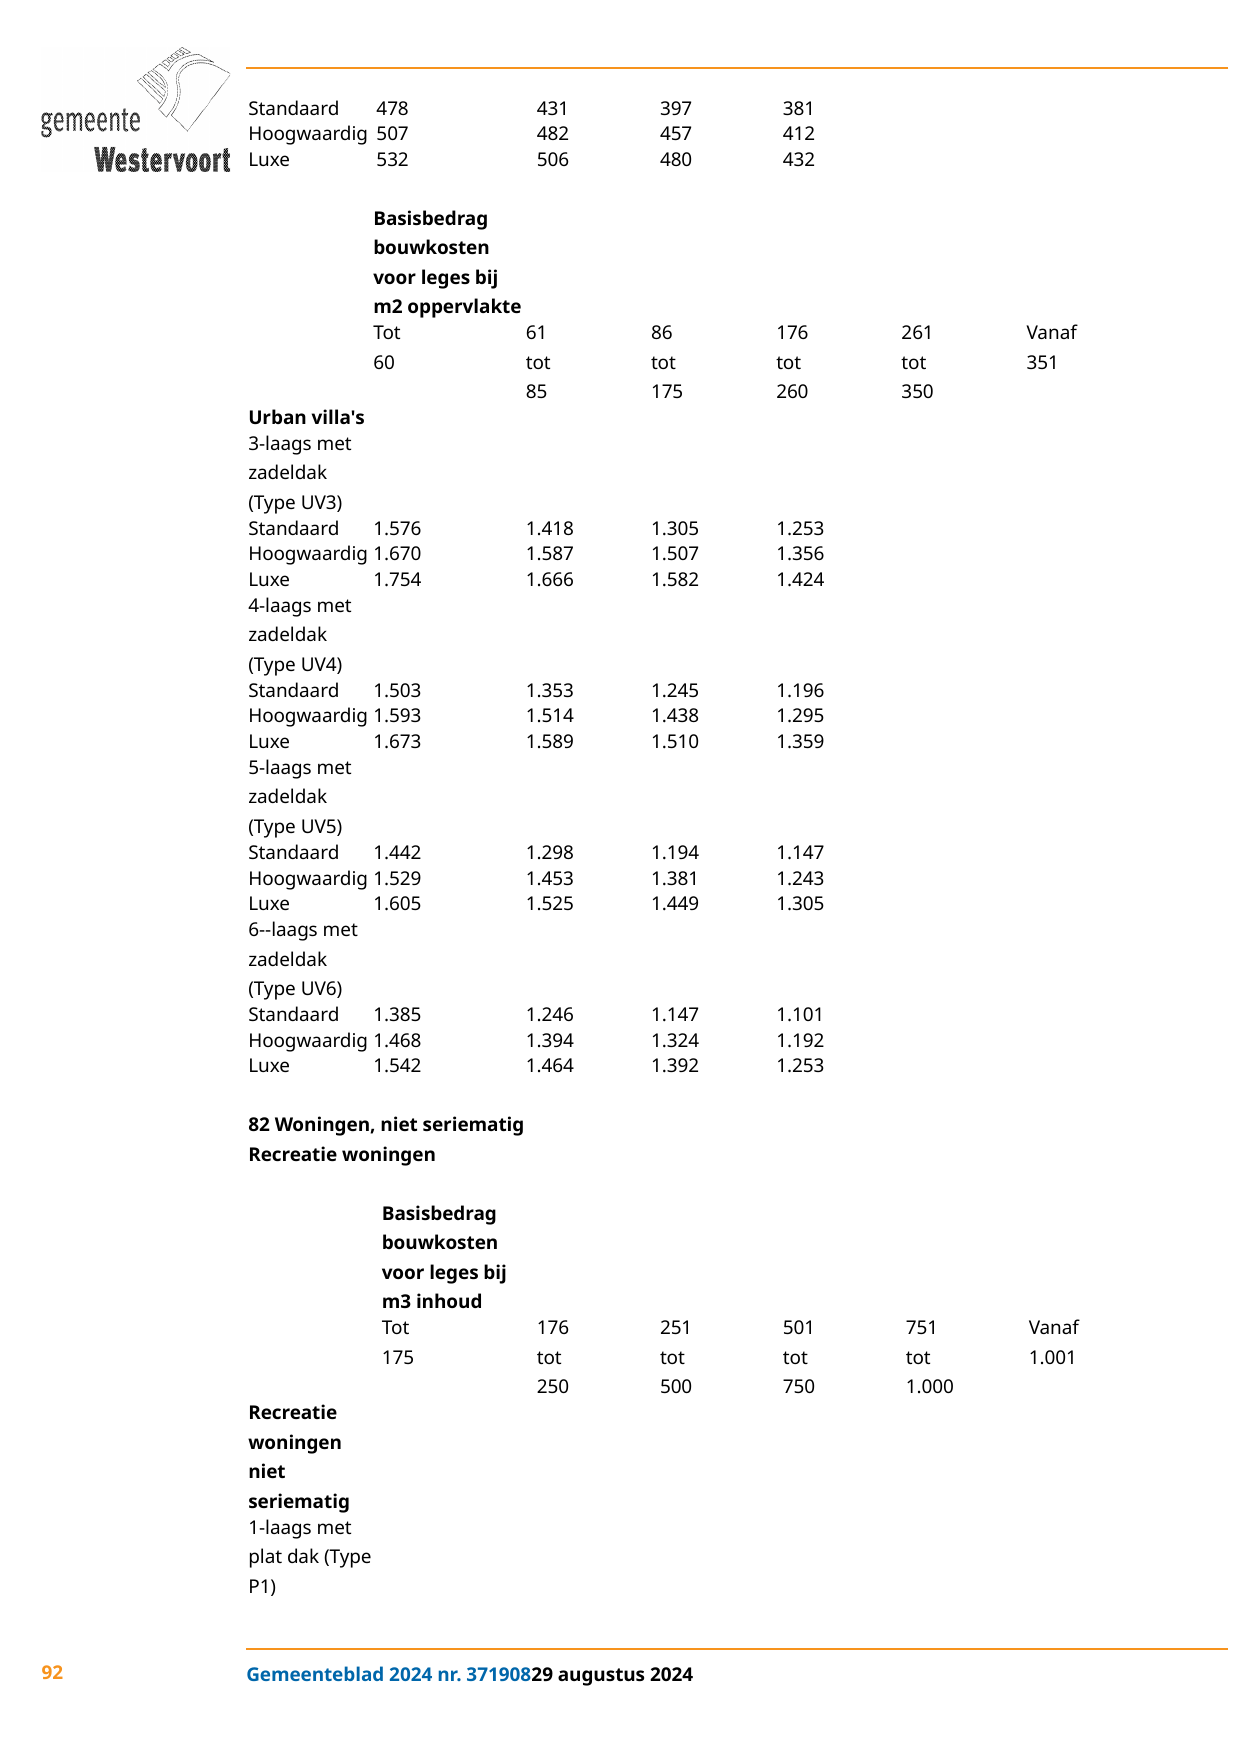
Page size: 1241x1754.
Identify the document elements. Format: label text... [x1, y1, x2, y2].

table_cell Luxe [248, 729, 373, 754]
table_cell [1026, 1001, 1152, 1027]
table_cell [1026, 839, 1152, 865]
table_cell [248, 1315, 382, 1399]
table_cell [901, 916, 1026, 1001]
table_cell [373, 430, 526, 515]
table_cell 1.582 [651, 566, 776, 592]
table_cell [1026, 865, 1152, 891]
table_cell 1.298 [526, 839, 651, 865]
table_cell [776, 916, 901, 1001]
table_cell [901, 839, 1026, 865]
table_cell 1.605 [373, 891, 526, 916]
table_cell 1.453 [526, 865, 651, 891]
table_cell [1026, 1053, 1152, 1078]
table_cell [373, 916, 526, 1001]
table_cell 432 [783, 146, 906, 172]
table_cell 480 [660, 146, 783, 172]
table_cell [783, 1514, 906, 1599]
table_cell 1.194 [651, 839, 776, 865]
table_cell 1.192 [776, 1027, 901, 1053]
table_cell Vanaf 351 [1026, 319, 1152, 404]
table_cell 1.593 [373, 703, 526, 728]
table_cell 1.147 [776, 839, 901, 865]
table_cell Luxe [248, 146, 376, 172]
table_cell 1.510 [651, 729, 776, 754]
table_cell [901, 515, 1026, 541]
table_cell Standaard [248, 839, 373, 865]
table_cell [248, 319, 373, 404]
picture [41, 47, 231, 172]
table_cell [1026, 404, 1152, 430]
table_cell [373, 754, 526, 839]
table_cell 1.666 [526, 566, 651, 592]
table_cell 86 tot 175 [651, 319, 776, 404]
table_cell [1026, 729, 1152, 754]
table_cell 1.754 [373, 566, 526, 592]
table_cell 176 tot 250 [537, 1315, 660, 1399]
table_cell [1026, 566, 1152, 592]
table_cell 381 [783, 95, 906, 121]
table_cell 506 [537, 146, 660, 172]
table_cell 1.245 [651, 677, 776, 703]
table_cell 1.295 [776, 703, 901, 728]
table_cell [537, 1399, 660, 1514]
table_cell [906, 121, 1028, 146]
table_cell [651, 916, 776, 1001]
table_cell 478 [376, 95, 537, 121]
table_cell [901, 1053, 1026, 1078]
table_cell [906, 95, 1028, 121]
text Recreatie woningen [248, 1141, 1152, 1166]
table_cell Tot 175 [382, 1315, 537, 1399]
table_cell [651, 430, 776, 515]
table_cell 1.305 [776, 891, 901, 916]
table_cell [1026, 677, 1152, 703]
table_cell 1.253 [776, 515, 901, 541]
table_cell 751 tot 1.000 [906, 1315, 1028, 1399]
table_cell 176 tot 260 [776, 319, 901, 404]
table_cell [776, 404, 901, 430]
table_cell 251 tot 500 [660, 1315, 783, 1399]
table_cell 261 tot 350 [901, 319, 1026, 404]
table_cell Standaard [248, 1001, 373, 1027]
table_cell 1.243 [776, 865, 901, 891]
table_cell 1.507 [651, 541, 776, 566]
table_cell Hoogwaardig [248, 121, 376, 146]
table_cell 412 [783, 121, 906, 146]
table_cell 1.589 [526, 729, 651, 754]
table_cell Hoogwaardig [248, 541, 373, 566]
table_cell Urban villa's [248, 404, 373, 430]
table_cell [526, 592, 651, 677]
table_cell [901, 677, 1026, 703]
table_cell 1.392 [651, 1053, 776, 1078]
table_cell 507 [376, 121, 537, 146]
table_cell Standaard [248, 95, 376, 121]
table_cell Hoogwaardig [248, 1027, 373, 1053]
table_cell 457 [660, 121, 783, 146]
table_cell [901, 430, 1026, 515]
table_cell 1.587 [526, 541, 651, 566]
table_cell [901, 566, 1026, 592]
table_cell [1026, 1027, 1152, 1053]
table_cell 5-laags met zadeldak (Type UV5) [248, 754, 373, 839]
table_cell 1.424 [776, 566, 901, 592]
table_cell 1.381 [651, 865, 776, 891]
table_cell 1.525 [526, 891, 651, 916]
table_cell [776, 430, 901, 515]
table_header Basisbedrag bouwkosten voor leges bij m2 oppervlakte [373, 205, 526, 319]
table_cell Luxe [248, 891, 373, 916]
table_cell 1.246 [526, 1001, 651, 1027]
table_cell [1029, 146, 1152, 172]
table_cell 1.673 [373, 729, 526, 754]
table_cell Luxe [248, 1053, 373, 1078]
table_cell 397 [660, 95, 783, 121]
table_cell [373, 404, 526, 430]
table_cell [526, 404, 651, 430]
table_cell [901, 703, 1026, 728]
table_cell [1026, 541, 1152, 566]
table_cell 1.196 [776, 677, 901, 703]
table_cell [373, 592, 526, 677]
table_cell Tot 60 [373, 319, 526, 404]
text 82 Woningen, niet seriematig [248, 1111, 1152, 1137]
table_cell 1.359 [776, 729, 901, 754]
table_cell Recreatie woningen niet seriematig [248, 1399, 382, 1514]
table_cell [901, 1001, 1026, 1027]
table_cell [1026, 891, 1152, 916]
table_cell [901, 729, 1026, 754]
table_cell [382, 1514, 537, 1599]
table_cell 1.394 [526, 1027, 651, 1053]
table_cell [1026, 703, 1152, 728]
table_cell 61 tot 85 [526, 319, 651, 404]
table_cell 1.449 [651, 891, 776, 916]
table_cell 1.253 [776, 1053, 901, 1078]
table_cell [660, 1514, 783, 1599]
table_cell Standaard [248, 677, 373, 703]
table_cell [906, 1399, 1028, 1514]
table_cell 1.576 [373, 515, 526, 541]
table_cell [526, 916, 651, 1001]
table_cell [776, 754, 901, 839]
table_cell [660, 1399, 783, 1514]
table_cell 6--laags met zadeldak (Type UV6) [248, 916, 373, 1001]
table_cell 1.385 [373, 1001, 526, 1027]
table_cell 1.324 [651, 1027, 776, 1053]
table_cell [651, 592, 776, 677]
table_cell 1.442 [373, 839, 526, 865]
table_cell 532 [376, 146, 537, 172]
table_cell 1.464 [526, 1053, 651, 1078]
table_cell [1029, 1399, 1152, 1514]
table_cell [526, 754, 651, 839]
table_cell 1.305 [651, 515, 776, 541]
table_cell 1.529 [373, 865, 526, 891]
table_cell [1029, 1514, 1152, 1599]
table_cell [906, 1514, 1028, 1599]
table_cell [901, 865, 1026, 891]
table_cell 501 tot 750 [783, 1315, 906, 1399]
table_cell [537, 1514, 660, 1599]
table_header [248, 1200, 382, 1314]
table_cell [901, 404, 1026, 430]
table_cell 482 [537, 121, 660, 146]
table_cell [901, 541, 1026, 566]
table_cell 1.468 [373, 1027, 526, 1053]
table_cell [776, 592, 901, 677]
table_cell 1.101 [776, 1001, 901, 1027]
table_cell 1.438 [651, 703, 776, 728]
table_header [248, 205, 373, 319]
table_cell 1.670 [373, 541, 526, 566]
table_cell [526, 430, 651, 515]
table_cell 1.418 [526, 515, 651, 541]
table_cell 1-laags met plat dak (Type P1) [248, 1514, 382, 1599]
table_cell [1026, 515, 1152, 541]
table_cell [901, 1027, 1026, 1053]
table_cell [651, 404, 776, 430]
table_cell [1026, 916, 1152, 1001]
table_cell Hoogwaardig [248, 703, 373, 728]
table_cell Hoogwaardig [248, 865, 373, 891]
table_cell [783, 1399, 906, 1514]
table_cell [382, 1399, 537, 1514]
table_cell [1026, 754, 1152, 839]
table_cell [906, 146, 1028, 172]
table_cell [901, 592, 1026, 677]
table_cell [1026, 430, 1152, 515]
table_cell [1029, 95, 1152, 121]
table_cell 1.503 [373, 677, 526, 703]
table_cell [901, 754, 1026, 839]
table_cell 431 [537, 95, 660, 121]
table_cell 4-laags met zadeldak (Type UV4) [248, 592, 373, 677]
table_cell 1.353 [526, 677, 651, 703]
table_cell [1029, 121, 1152, 146]
table_cell [651, 754, 776, 839]
table_cell 3-laags met zadeldak (Type UV3) [248, 430, 373, 515]
table_cell Luxe [248, 566, 373, 592]
table_cell [1026, 592, 1152, 677]
table_cell 1.356 [776, 541, 901, 566]
table_cell [901, 891, 1026, 916]
table_cell 1.514 [526, 703, 651, 728]
table_cell Vanaf 1.001 [1029, 1315, 1152, 1399]
table_cell 1.147 [651, 1001, 776, 1027]
table_cell 1.542 [373, 1053, 526, 1078]
table_cell Standaard [248, 515, 373, 541]
table_header Basisbedrag bouwkosten voor leges bij m3 inhoud [382, 1200, 537, 1314]
